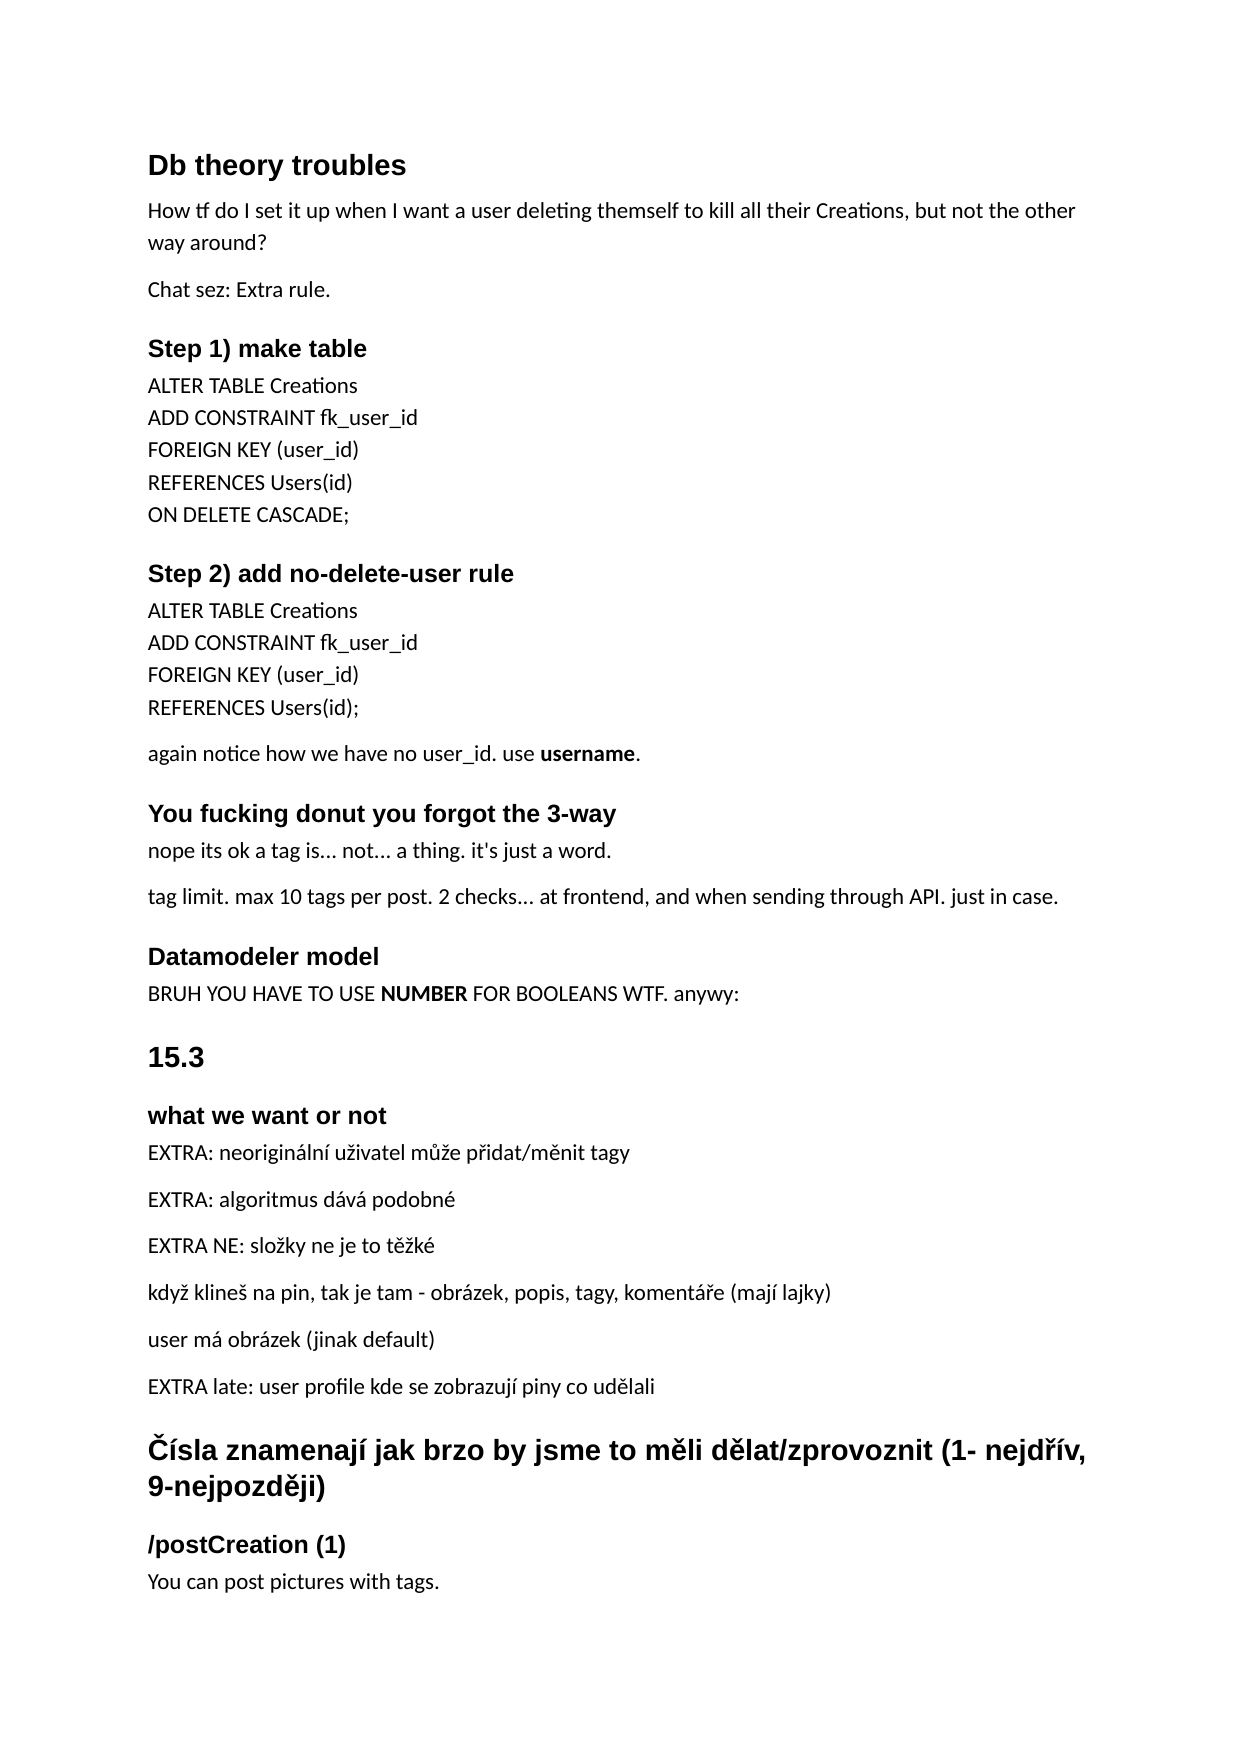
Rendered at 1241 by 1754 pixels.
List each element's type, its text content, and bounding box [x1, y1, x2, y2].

text EXTRA: neoriginální uživatel může přidat/měnit tagy [148, 1138, 1093, 1166]
text user má obrázek (jinak default) [148, 1325, 1093, 1353]
text again notice how we have no user_id. use username. [148, 739, 1093, 767]
text tag limit. max 10 tags per post. 2 checks... at frontend, and when sending through API. just in case. [148, 882, 1093, 911]
text You can post pictures with tags. [148, 1567, 1093, 1595]
subtitle what we want or not [148, 1101, 1093, 1130]
subtitle Db theory troubles [148, 148, 1093, 181]
text How tf do I set it up when I want a user deleting themself to kill all their Creations, but not the other way around? [148, 196, 1093, 256]
text EXTRA NE: složky ne je to těžké [148, 1231, 1093, 1259]
text EXTRA: algoritmus dává podobné [148, 1185, 1093, 1213]
text Chat sez: Extra rule. [148, 275, 1093, 303]
subtitle You fucking donut you forgot the 3-way [148, 799, 1093, 827]
text ALTER TABLE Creations ADD CONSTRAINT fk_user_id FOREIGN KEY (user_id) REFERENCES Users(id) ON DELETE CASCADE; [148, 371, 1093, 528]
text EXTRA late: user profile kde se zobrazují piny co udělali [148, 1372, 1093, 1400]
subtitle 15.3 [148, 1040, 1093, 1074]
text BRUH YOU HAVE TO USE NUMBER FOR BOOLEANS WTF. anywy: [148, 979, 1093, 1007]
subtitle Step 1) make table [148, 334, 1093, 363]
subtitle Čísla znamenají jak brzo by jsme to měli dělat/zprovoznit (1- nejdřív, 9-nejpozději) [148, 1433, 1093, 1502]
text ALTER TABLE Creations ADD CONSTRAINT fk_user_id FOREIGN KEY (user_id) REFERENCES Users(id); [148, 596, 1093, 721]
subtitle /postCreation (1) [148, 1530, 1093, 1558]
text když klineš na pin, tak je tam - obrázek, popis, tagy, komentáře (mají lajky) [148, 1278, 1093, 1306]
subtitle Datamodeler model [148, 942, 1093, 971]
subtitle Step 2) add no-delete-user rule [148, 559, 1093, 588]
text nope its ok a tag is... not... a thing. it's just a word. [148, 836, 1093, 864]
